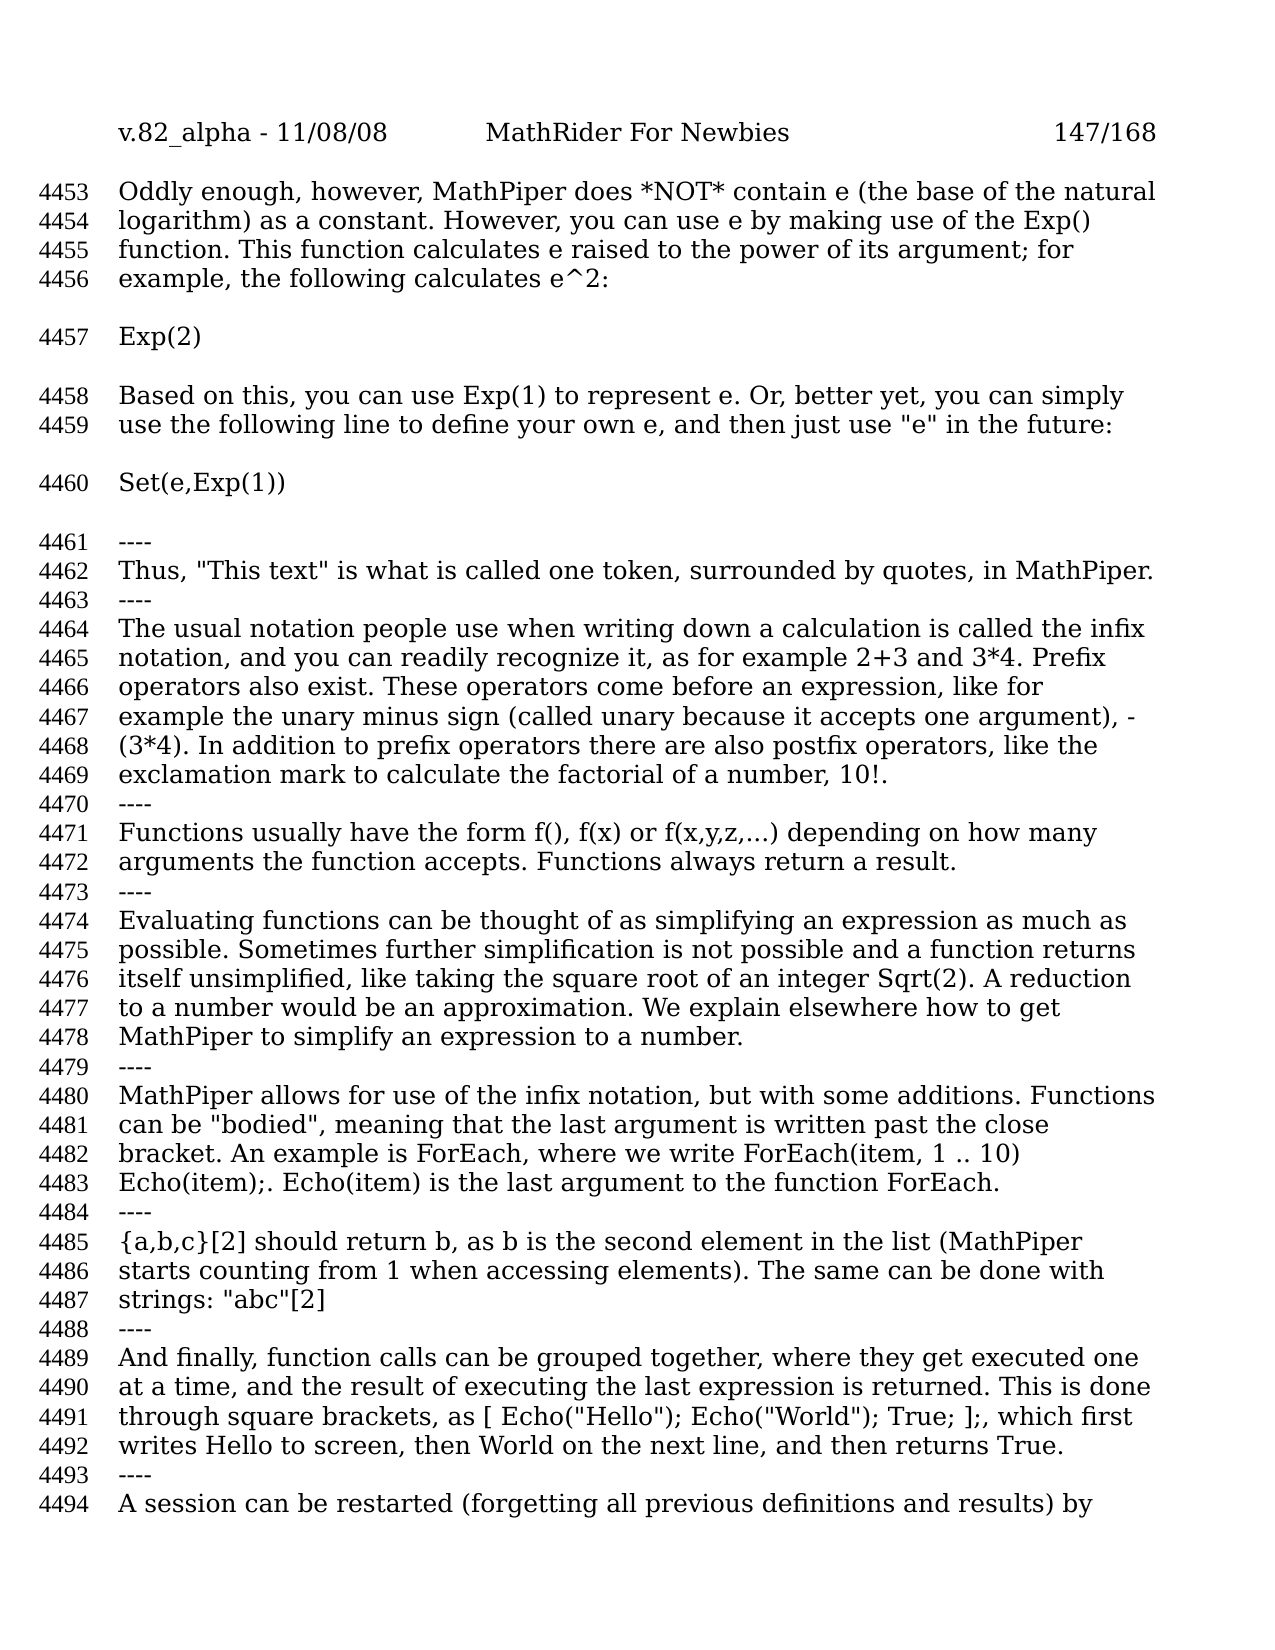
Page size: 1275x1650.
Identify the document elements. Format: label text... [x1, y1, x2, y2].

text ---- [118, 527, 1157, 556]
text Set(e,Exp(1)) [118, 468, 1157, 498]
text Exp(2) [118, 323, 1157, 352]
text Evaluating functions can be thought of as simplifying an expression as much as possible. Sometimes further simplification is not possible and a function returns itself unsimplified, like taking the square root of an integer Sqrt(2). A reduction to a number would be an approximation. We explain elsewhere how to get MathPiper to simplify an expression to a number. [118, 906, 1157, 1052]
text ---- [118, 1460, 1157, 1489]
text {a,b,c}[2] should return b, as b is the second element in the list (MathPiper starts counting from 1 when accessing elements). The same can be done with strings: "abc"[2] [118, 1227, 1157, 1314]
text And finally, function calls can be grouped together, where they get executed one at a time, and the result of executing the last expression is returned. This is done through square brackets, as [ Echo("Hello"); Echo("World"); True; ];, which first writes Hello to screen, then World on the next line, and then returns True. [118, 1343, 1157, 1460]
text ---- [118, 1052, 1157, 1081]
text A session can be restarted (forgetting all previous definitions and results) by [118, 1489, 1157, 1518]
text The usual notation people use when writing down a calculation is called the infix notation, and you can readily recognize it, as for example 2+3 and 3*4. Prefix operators also exist. These operators come before an expression, like for example the unary minus sign (called unary because it accepts one argument), -(3*4). In addition to prefix operators there are also postfix operators, like the exclamation mark to calculate the factorial of a number, 10!. [118, 614, 1157, 789]
text ---- [118, 585, 1157, 614]
text ---- [118, 877, 1157, 906]
text Functions usually have the form f(), f(x) or f(x,y,z,...) depending on how many arguments the function accepts. Functions always return a result. [118, 818, 1157, 877]
text MathPiper allows for use of the infix notation, but with some additions. Functions can be "bodied", meaning that the last argument is written past the close bracket. An example is ForEach, where we write ForEach(item, 1 .. 10) Echo(item);. Echo(item) is the last argument to the function ForEach. [118, 1081, 1157, 1198]
text ---- [118, 789, 1157, 818]
text Based on this, you can use Exp(1) to represent e. Or, better yet, you can simply use the following line to define your own e, and then just use "e" in the future: [118, 381, 1157, 439]
text ---- [118, 1198, 1157, 1227]
text Oddly enough, however, MathPiper does *NOT* contain e (the base of the natural logarithm) as a constant. However, you can use e by making use of the Exp() function. This function calculates e raised to the power of its argument; for example, the following calculates e^2: [118, 177, 1157, 293]
text ---- [118, 1314, 1157, 1343]
text Thus, "This text" is what is called one token, surrounded by quotes, in MathPiper. [118, 556, 1157, 585]
